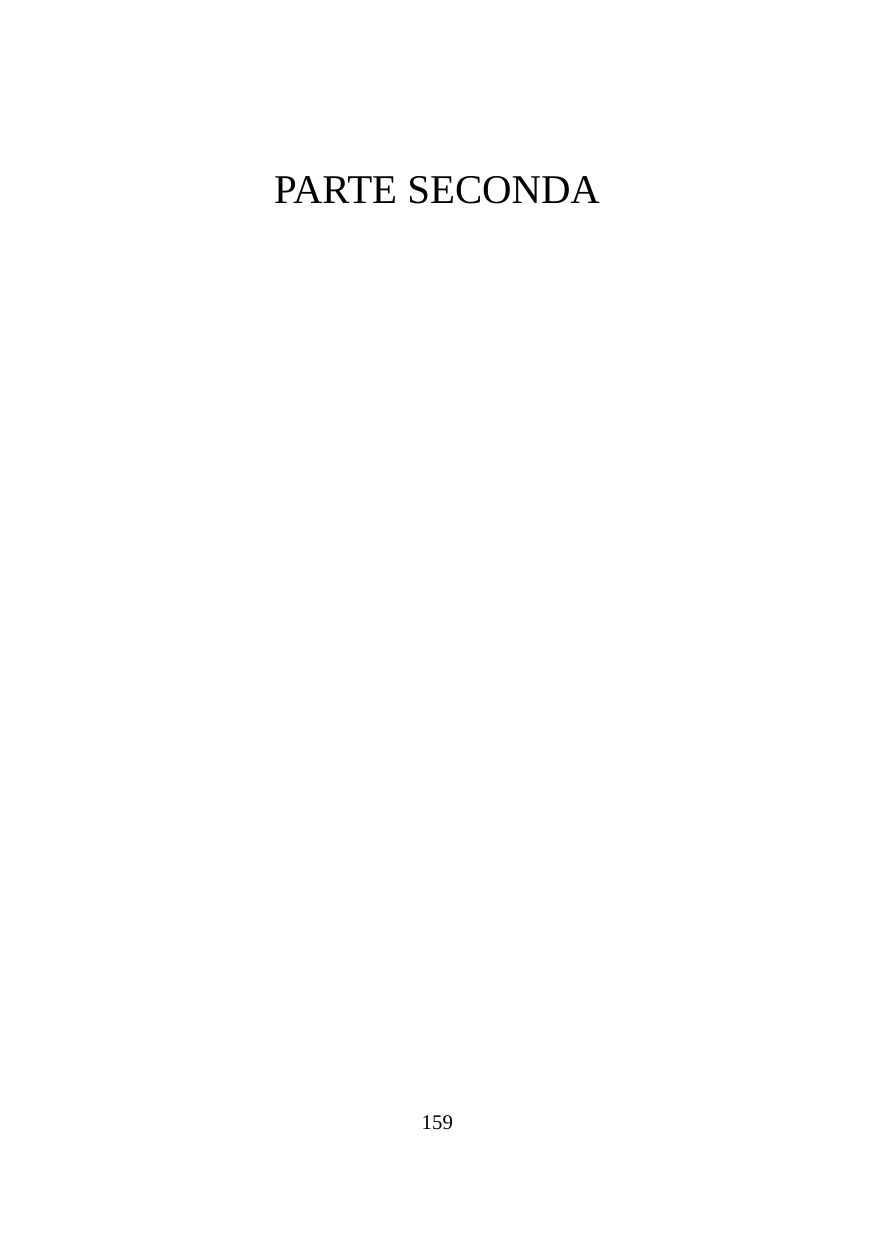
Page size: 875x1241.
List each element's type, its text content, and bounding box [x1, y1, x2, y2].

subtitle PARTE SECONDA [106, 165, 768, 212]
